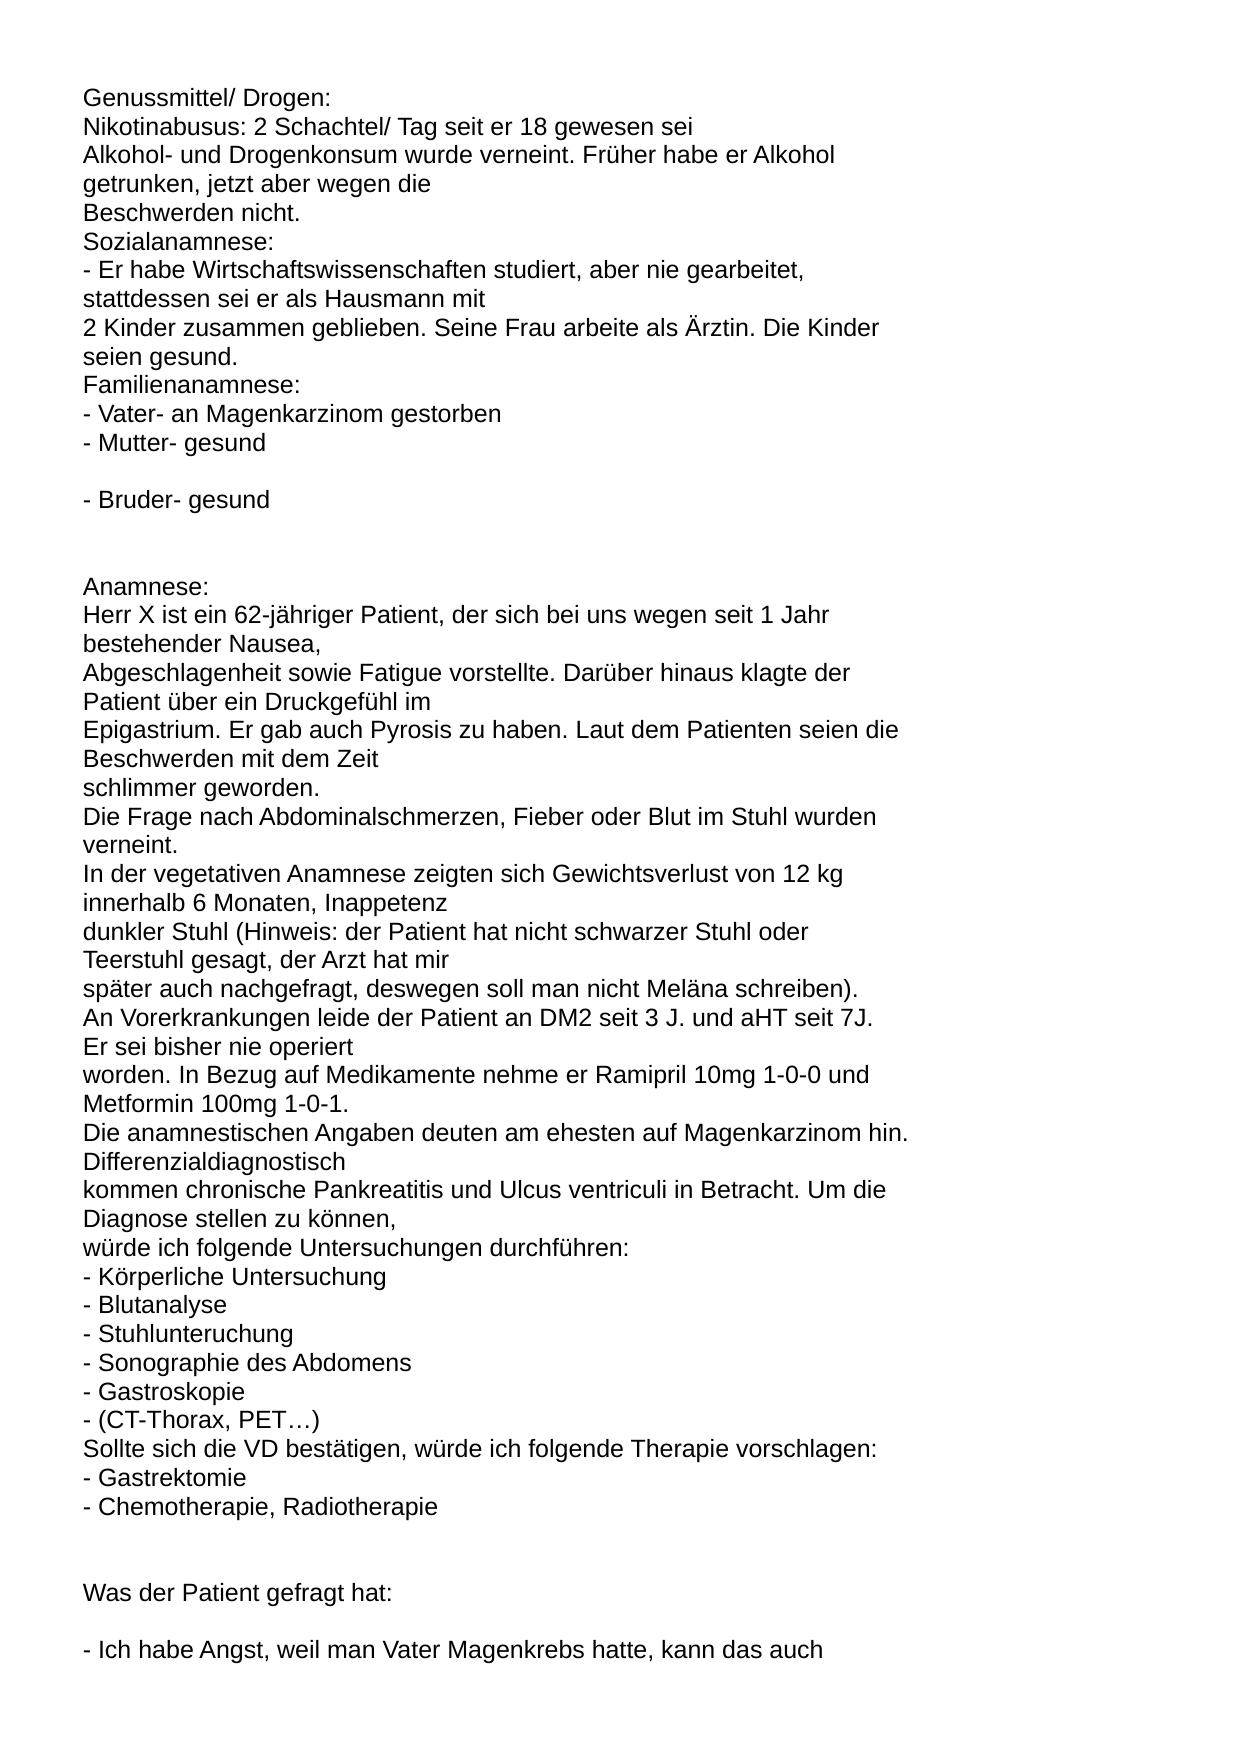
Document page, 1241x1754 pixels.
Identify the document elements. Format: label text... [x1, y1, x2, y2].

text Genussmittel/ Drogen: [83, 83, 1157, 111]
text bestehender Nausea, [83, 629, 1157, 658]
text Herr X ist ein 62-jähriger Patient, der sich bei uns wegen seit 1 Jahr [83, 600, 1157, 629]
text Beschwerden mit dem Zeit [83, 744, 1157, 773]
text Diagnose stellen zu können, [83, 1204, 1157, 1233]
text Abgeschlagenheit sowie Fatigue vorstellte. Darüber hinaus klagte der [83, 658, 1157, 686]
text dunkler Stuhl (Hinweis: der Patient hat nicht schwarzer Stuhl oder [83, 916, 1157, 945]
text später auch nachgefragt, deswegen soll man nicht Meläna schreiben). [83, 974, 1157, 1003]
text - (CT-Thorax, PET…) [83, 1405, 1157, 1434]
text - Bruder- gesund [83, 485, 1157, 514]
text verneint. [83, 830, 1157, 859]
text seien gesund. [83, 341, 1157, 370]
text - Körperliche Untersuchung [83, 1261, 1157, 1290]
text - Gastroskopie [83, 1376, 1157, 1405]
text Anamnese: [83, 571, 1157, 600]
text - Ich habe Angst, weil man Vater Magenkrebs hatte, kann das auch [83, 1635, 1157, 1664]
text Patient über ein Druckgefühl im [83, 686, 1157, 715]
text - Chemotherapie, Radiotherapie [83, 1491, 1157, 1520]
text worden. In Bezug auf Medikamente nehme er Ramipril 10mg 1-0-0 und [83, 1060, 1157, 1089]
text - Blutanalyse [83, 1290, 1157, 1319]
text - Gastrektomie [83, 1463, 1157, 1491]
text Epigastrium. Er gab auch Pyrosis zu haben. Laut dem Patienten seien die [83, 715, 1157, 744]
text Metformin 100mg 1-0-1. [83, 1089, 1157, 1118]
text Sollte sich die VD bestätigen, würde ich folgende Therapie vorschlagen: [83, 1434, 1157, 1463]
text getrunken, jetzt aber wegen die [83, 169, 1157, 198]
text Beschwerden nicht. [83, 198, 1157, 226]
text Teerstuhl gesagt, der Arzt hat mir [83, 945, 1157, 974]
text - Vater- an Magenkarzinom gestorben [83, 399, 1157, 428]
text Sozialanamnese: [83, 226, 1157, 255]
text An Vorerkrankungen leide der Patient an DM2 seit 3 J. und aHT seit 7J. [83, 1003, 1157, 1031]
text würde ich folgende Untersuchungen durchführen: [83, 1233, 1157, 1261]
text kommen chronische Pankreatitis und Ulcus ventriculi in Betracht. Um die [83, 1175, 1157, 1204]
text Familienanamnese: [83, 370, 1157, 399]
text - Mutter- gesund [83, 428, 1157, 456]
text Was der Patient gefragt hat: [83, 1578, 1157, 1606]
text - Sonographie des Abdomens [83, 1348, 1157, 1376]
text innerhalb 6 Monaten, Inappetenz [83, 888, 1157, 916]
text - Er habe Wirtschaftswissenschaften studiert, aber nie gearbeitet, [83, 255, 1157, 284]
text - Stuhlunteruchung [83, 1319, 1157, 1348]
text Die anamnestischen Angaben deuten am ehesten auf Magenkarzinom hin. [83, 1118, 1157, 1146]
text schlimmer geworden. [83, 773, 1157, 801]
text Differenzialdiagnostisch [83, 1146, 1157, 1175]
text 2 Kinder zusammen geblieben. Seine Frau arbeite als Ärztin. Die Kinder [83, 313, 1157, 341]
text Er sei bisher nie operiert [83, 1031, 1157, 1060]
text Nikotinabusus: 2 Schachtel/ Tag seit er 18 gewesen sei [83, 111, 1157, 140]
text Alkohol- und Drogenkonsum wurde verneint. Früher habe er Alkohol [83, 140, 1157, 169]
text stattdessen sei er als Hausmann mit [83, 284, 1157, 313]
text In der vegetativen Anamnese zeigten sich Gewichtsverlust von 12 kg [83, 859, 1157, 888]
text Die Frage nach Abdominalschmerzen, Fieber oder Blut im Stuhl wurden [83, 801, 1157, 830]
